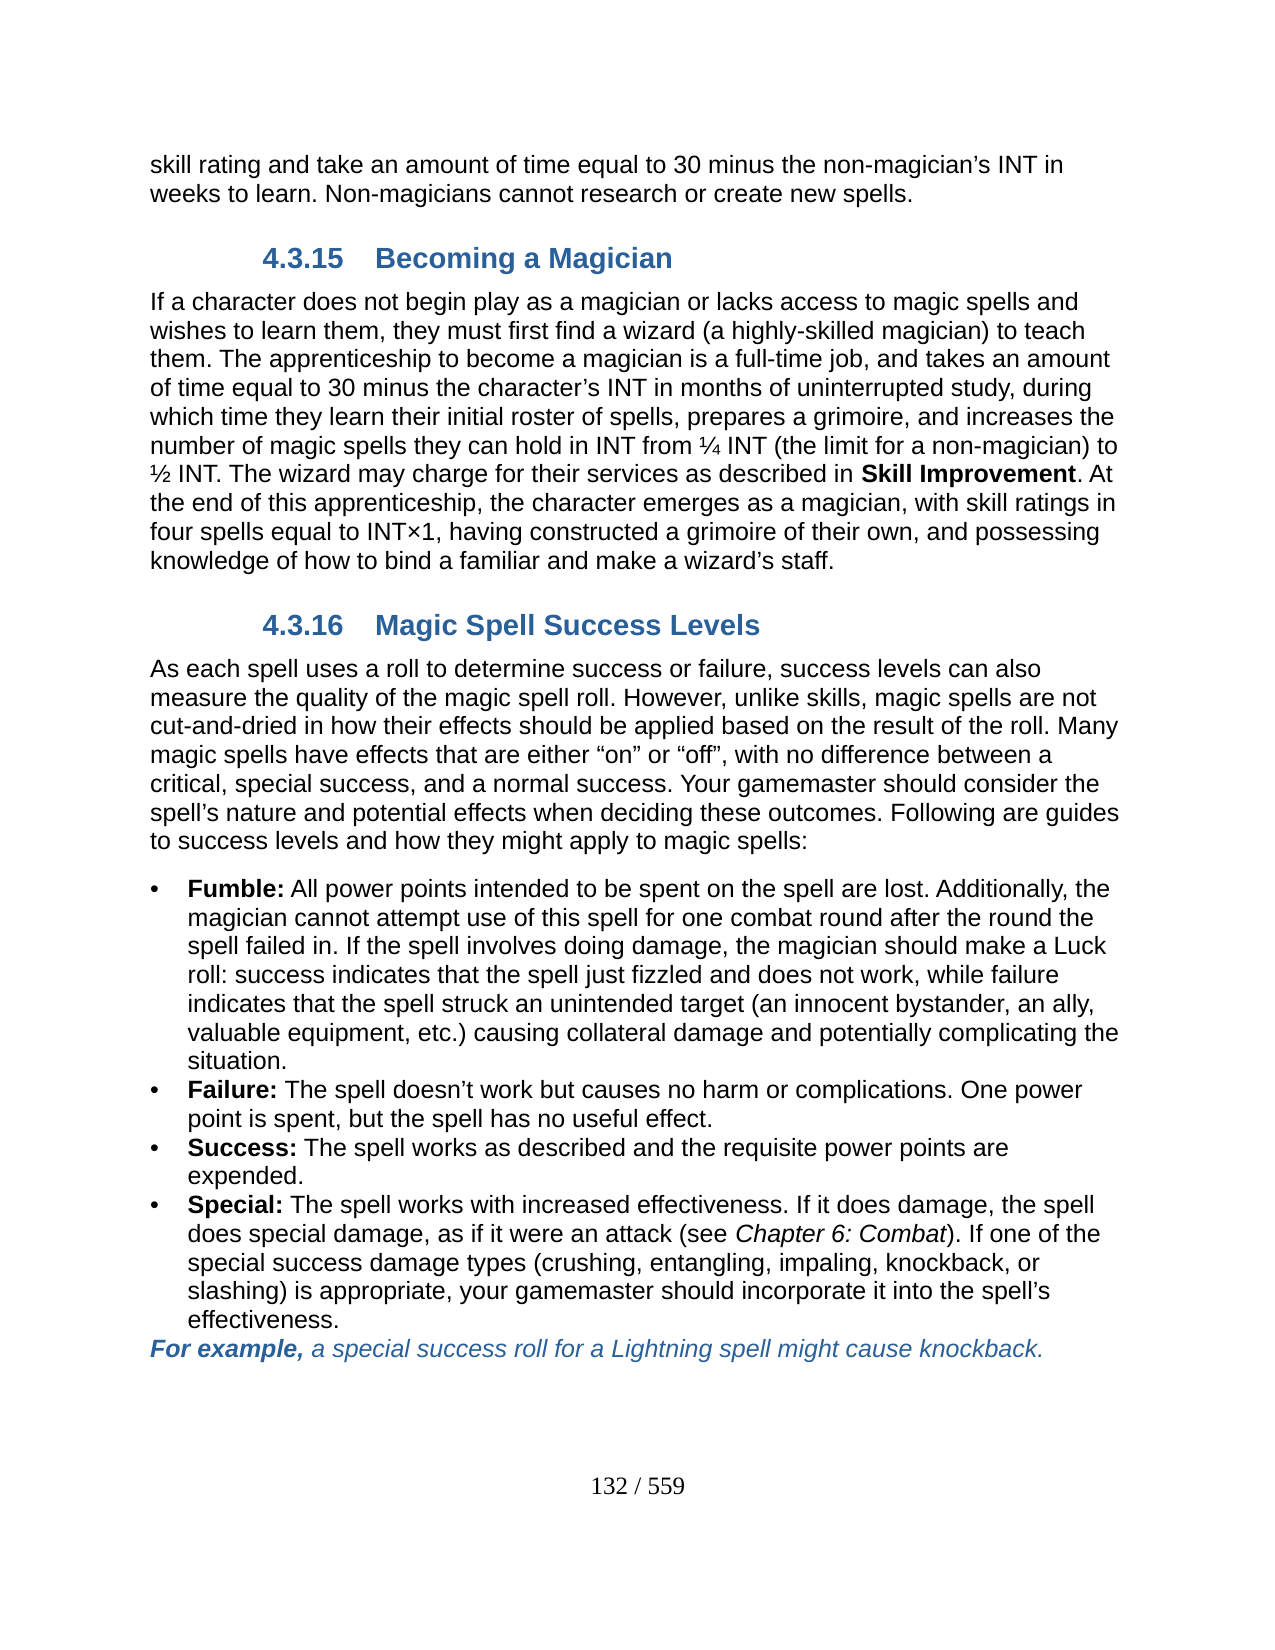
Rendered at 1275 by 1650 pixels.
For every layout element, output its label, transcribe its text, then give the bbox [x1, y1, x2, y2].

text skill rating and take an amount of time equal to 30 minus the non-magician’s INT in weeks to learn. Non-magicians cannot research or create new spells. [150, 150, 1125, 207]
text • Failure: The spell doesn’t work but causes no harm or complications. One power point is spent, but the spell has no useful effect. [150, 1075, 1125, 1132]
text As each spell uses a roll to determine success or failure, success levels can also measure the quality of the magic spell roll. However, unlike skills, magic spells are not cut-and-dried in how their effects should be applied based on the result of the roll. Many magic spells have effects that are either “on” or “off”, with no difference between a critical, special success, and a normal success. Your gamemaster should consider the spell’s nature and potential effects when deciding these outcomes. Following are guides to success levels and how they might apply to magic spells: [150, 654, 1125, 855]
text • Special: The spell works with increased effectiveness. If it does damage, the spell does special damage, as if it were an attack (see Chapter 6: Combat). If one of the special success damage types (crushing, entangling, impaling, knockback, or slashing) is appropriate, your gamemaster should incorporate it into the spell’s effectiveness. [150, 1190, 1125, 1334]
text For example, a special success roll for a Lightning spell might cause knockback. [150, 1334, 1125, 1362]
text If a character does not begin play as a magician or lacks access to magic spells and wishes to learn them, they must first find a wizard (a highly-skilled magician) to teach them. The apprenticeship to become a magician is a full-time job, and takes an amount of time equal to 30 minus the character’s INT in months of uninterrupted study, during which time they learn their initial roster of spells, prepares a grimoire, and increases the number of magic spells they can hold in INT from ¼ INT (the limit for a non-magician) to ½ INT. The wizard may charge for their services as described in Skill Improvement. At the end of this apprenticeship, the character emerges as a magician, with skill ratings in four spells equal to INT×1, having constructed a grimoire of their own, and possessing knowledge of how to bind a familiar and make a wizard’s staff. [150, 287, 1125, 574]
text • Success: The spell works as described and the requisite power points are expended. [150, 1132, 1125, 1190]
text • Fumble: All power points intended to be spent on the spell are lost. Additionally, the magician cannot attempt use of this spell for one combat round after the round the spell failed in. If the spell involves doing damage, the magician should make a Luck roll: success indicates that the spell just fizzled and does not work, while failure indicates that the spell struck an unintended target (an innocent bystander, an ally, valuable equipment, etc.) causing collateral damage and potentially complicating the situation. [150, 874, 1125, 1075]
subtitle Magic Spell Success Levels [262, 608, 1125, 641]
subtitle Becoming a Magician [262, 241, 1125, 274]
